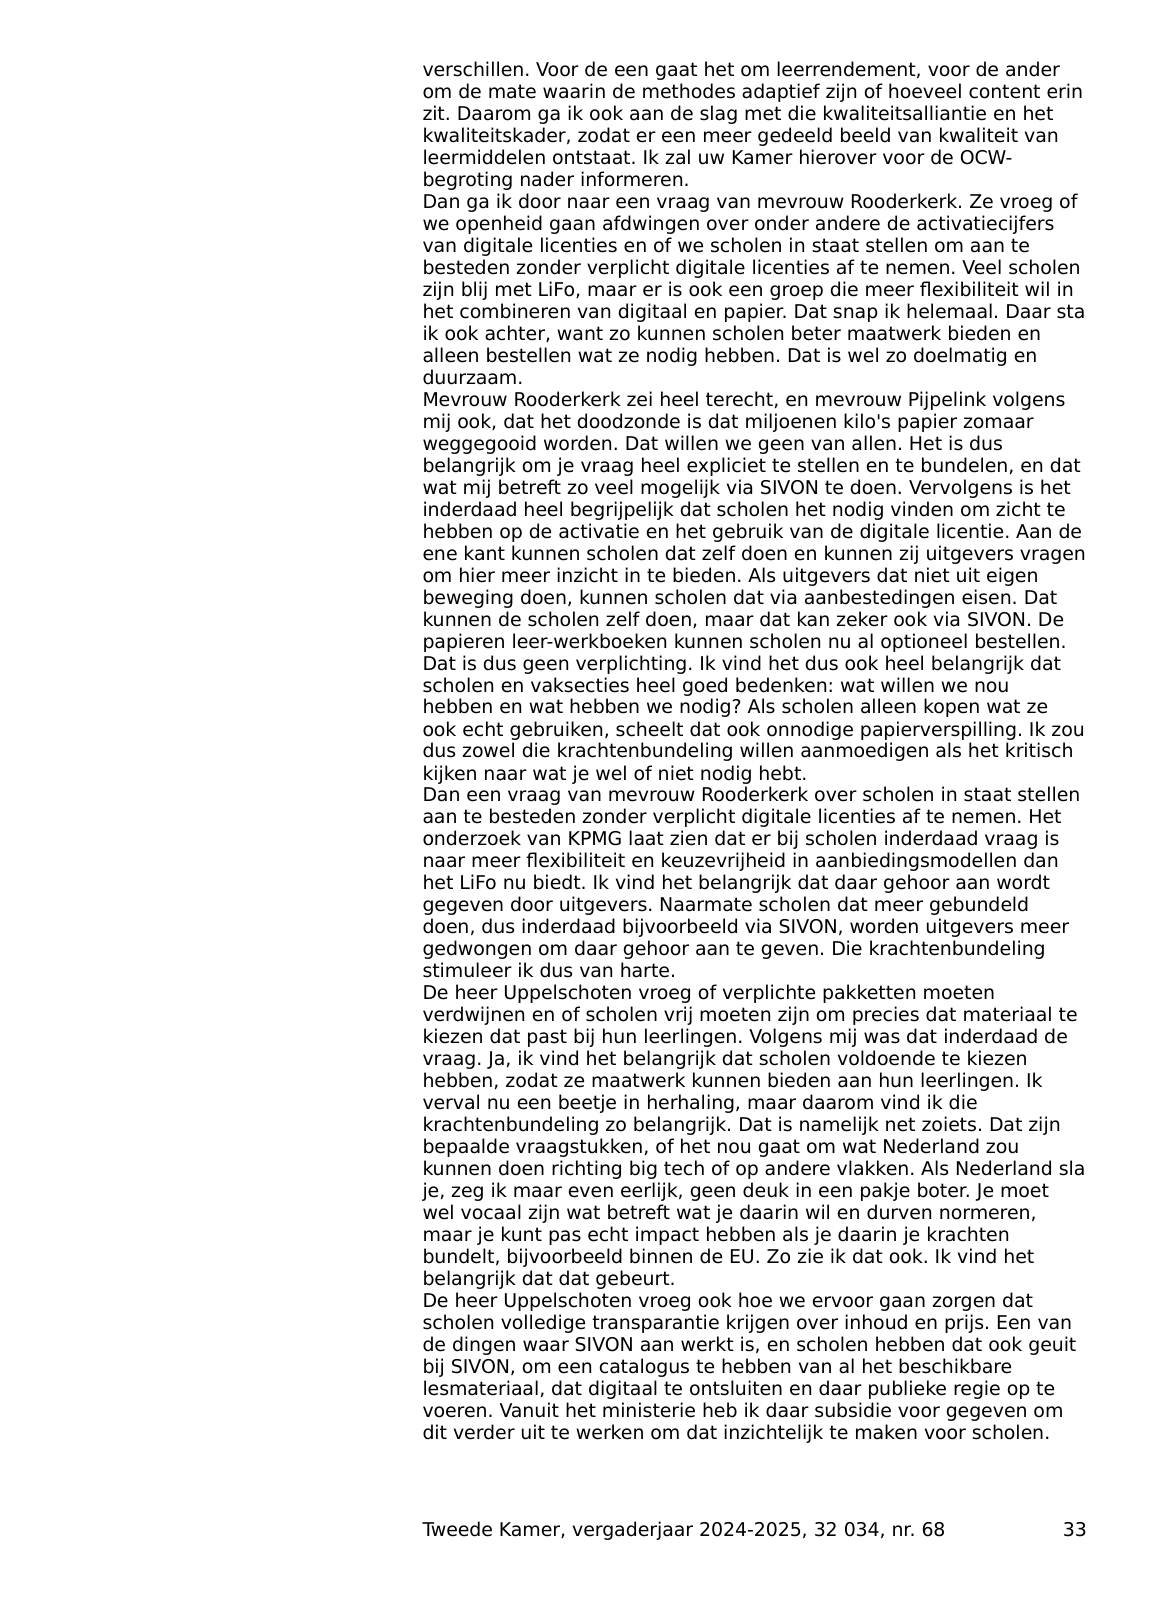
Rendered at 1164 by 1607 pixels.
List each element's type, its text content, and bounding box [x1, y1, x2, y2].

text Dan ga ik door naar een vraag van mevrouw Rooderkerk. Ze vroeg of we openheid gaan afdwingen over onder andere de activatiecijfers van digitale licenties en of we scholen in staat stellen om aan te besteden zonder verplicht digitale licenties af te nemen. Veel scholen zijn blij met LiFo, maar er is ook een groep die meer flexibiliteit wil in het combineren van digitaal en papier. Dat snap ik helemaal. Daar sta ik ook achter, want zo kunnen scholen beter maatwerk bieden en alleen bestellen wat ze nodig hebben. Dat is wel zo doelmatig en duurzaam. [422, 191, 1087, 389]
text De heer Uppelschoten vroeg of verplichte pakketten moeten verdwijnen en of scholen vrij moeten zijn om precies dat materiaal te kiezen dat past bij hun leerlingen. Volgens mij was dat inderdaad de vraag. Ja, ik vind het belangrijk dat scholen voldoende te kiezen hebben, zodat ze maatwerk kunnen bieden aan hun leerlingen. Ik verval nu een beetje in herhaling, maar daarom vind ik die krachtenbundeling zo belangrijk. Dat is namelijk net zoiets. Dat zijn bepaalde vraagstukken, of het nou gaat om wat Nederland zou kunnen doen richting big tech of op andere vlakken. Als Nederland sla je, zeg ik maar even eerlijk, geen deuk in een pakje boter. Je moet wel vocaal zijn wat betreft wat je daarin wil en durven normeren, maar je kunt pas echt impact hebben als je daarin je krachten bundelt, bijvoorbeeld binnen de EU. Zo zie ik dat ook. Ik vind het belangrijk dat dat gebeurt. [422, 982, 1087, 1290]
text De heer Uppelschoten vroeg ook hoe we ervoor gaan zorgen dat scholen volledige transparantie krijgen over inhoud en prijs. Een van de dingen waar SIVON aan werkt is, en scholen hebben dat ook geuit bij SIVON, om een catalogus te hebben van al het beschikbare lesmateriaal, dat digitaal te ontsluiten en daar publieke regie op te voeren. Vanuit het ministerie heb ik daar subsidie voor gegeven om dit verder uit te werken om dat inzichtelijk te maken voor scholen. [422, 1290, 1087, 1444]
text Mevrouw Rooderkerk zei heel terecht, en mevrouw Pijpelink volgens mij ook, dat het doodzonde is dat miljoenen kilo's papier zomaar weggegooid worden. Dat willen we geen van allen. Het is dus belangrijk om je vraag heel expliciet te stellen en te bundelen, en dat wat mij betreft zo veel mogelijk via SIVON te doen. Vervolgens is het inderdaad heel begrijpelijk dat scholen het nodig vinden om zicht te hebben op de activatie en het gebruik van de digitale licentie. Aan de ene kant kunnen scholen dat zelf doen en kunnen zij uitgevers vragen om hier meer inzicht in te bieden. Als uitgevers dat niet uit eigen beweging doen, kunnen scholen dat via aanbestedingen eisen. Dat kunnen de scholen zelf doen, maar dat kan zeker ook via SIVON. De papieren leer-werkboeken kunnen scholen nu al optioneel bestellen. Dat is dus geen verplichting. Ik vind het dus ook heel belangrijk dat scholen en vaksecties heel goed bedenken: wat willen we nou hebben en wat hebben we nodig? Als scholen alleen kopen wat ze ook echt gebruiken, scheelt dat ook onnodige papierverspilling. Ik zou dus zowel die krachtenbundeling willen aanmoedigen als het kritisch kijken naar wat je wel of niet nodig hebt. [422, 389, 1087, 784]
text Dan een vraag van mevrouw Rooderkerk over scholen in staat stellen aan te besteden zonder verplicht digitale licenties af te nemen. Het onderzoek van KPMG laat zien dat er bij scholen inderdaad vraag is naar meer flexibiliteit en keuzevrijheid in aanbiedingsmodellen dan het LiFo nu biedt. Ik vind het belangrijk dat daar gehoor aan wordt gegeven door uitgevers. Naarmate scholen dat meer gebundeld doen, dus inderdaad bijvoorbeeld via SIVON, worden uitgevers meer gedwongen om daar gehoor aan te geven. Die krachtenbundeling stimuleer ik dus van harte. [422, 784, 1087, 982]
text verschillen. Voor de een gaat het om leerrendement, voor de ander om de mate waarin de methodes adaptief zijn of hoeveel content erin zit. Daarom ga ik ook aan de slag met die kwaliteitsalliantie en het kwaliteitskader, zodat er een meer gedeeld beeld van kwaliteit van leermiddelen ontstaat. Ik zal uw Kamer hierover voor de OCW-begroting nader informeren. [422, 59, 1087, 191]
